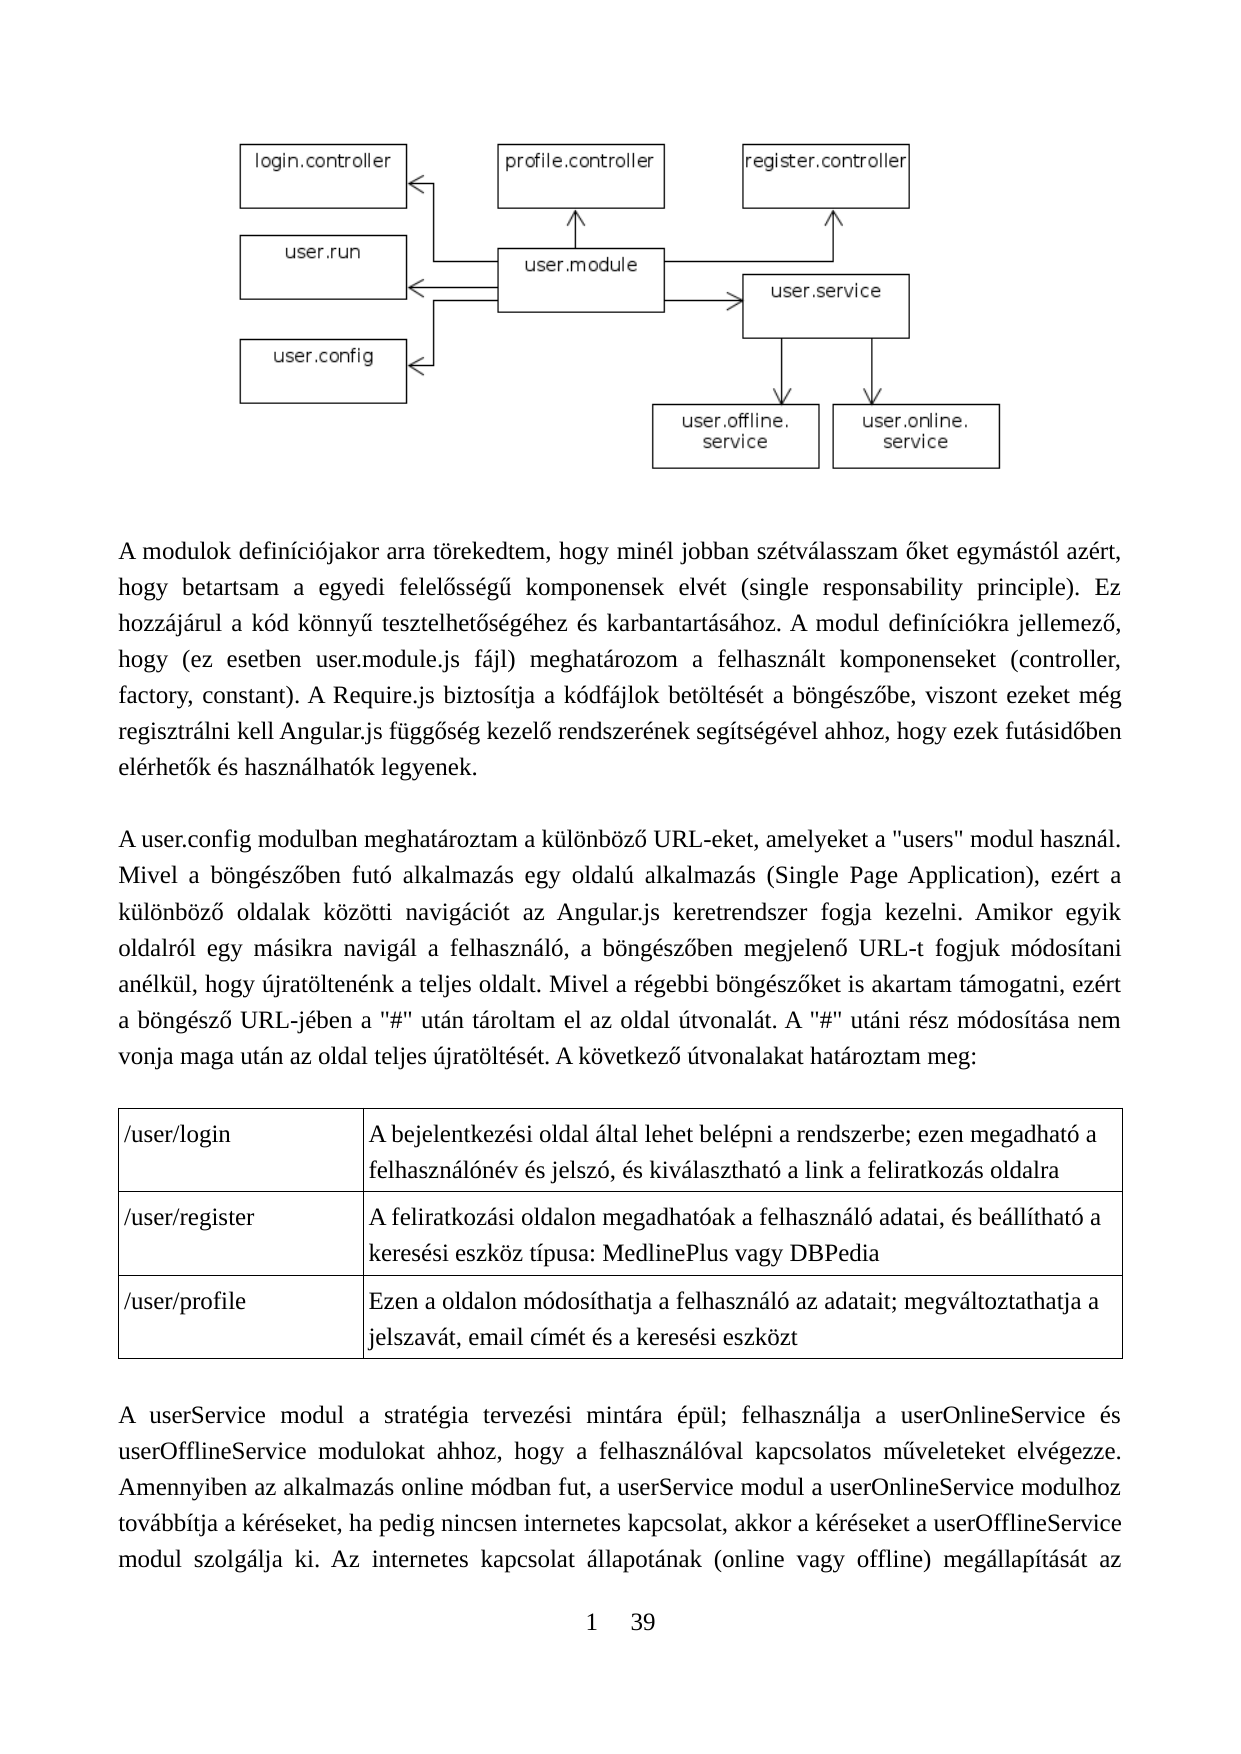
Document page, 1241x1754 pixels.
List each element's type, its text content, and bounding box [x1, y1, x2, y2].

table_header A bejelentkezési oldal által lehet belépni a rendszerbe; ezen megadható a felhasználónév és jelszó, és kiválasztható a link a feliratkozás oldalra [364, 1109, 1122, 1191]
subtitle A userService modul a stratégia tervezési mintára épül; felhasználja a userOnlineService és userOfflineService modulokat ahhoz, hogy a felhasználóval kapcsolatos műveleteket elvégezze. Amennyiben az alkalmazás online módban fut, a userService modul a userOnlineService modulhoz továbbítja a kéréseket, ha pedig nincsen internetes kapcsolat, akkor a kéréseket a userOfflineService modul szolgálja ki. Az internetes kapcsolat állapotának (online vagy offline) megállapítását az [118, 1394, 1122, 1575]
table_cell /user/register [119, 1192, 363, 1275]
table_cell Ezen a oldalon módosíthatja a felhasználó az adatait; megváltoztathatja a jelszavát, email címét és a keresési eszközt [364, 1276, 1122, 1358]
subtitle A modulok definíciójakor arra törekedtem, hogy minél jobban szétválasszam őket egymástól azért, hogy betartsam a egyedi felelősségű komponensek elvét (single responsability principle). Ez hozzájárul a kód könnyű tesztelhetőségéhez és karbantartásához. A modul definíciókra jellemező, hogy (ez esetben user.module.js fájl) meghatározom a felhasznált komponenseket (controller, factory, constant). A Require.js biztosítja a kódfájlok betöltését a böngészőbe, viszont ezeket még regisztrálni kell Angular.js függőség kezelő rendszerének segítségével ahhoz, hogy ezek futásidőben elérhetők és használhatók legyenek. [118, 531, 1122, 783]
table_header /user/login [119, 1109, 363, 1191]
picture [214, 118, 1026, 495]
subtitle A user.config modulban meghatároztam a különböző URL-eket, amelyeket a "users" modul használ. Mivel a böngészőben futó alkalmazás egy oldalú alkalmazás (Single Page Application), ezért a különböző oldalak közötti navigációt az Angular.js keretrendszer fogja kezelni. Amikor egyik oldalról egy másikra navigál a felhasználó, a böngészőben megjelenő URL-t fogjuk módosítani anélkül, hogy újratöltenénk a teljes oldalt. Mivel a régebbi böngészőket is akartam támogatni, ezért a böngésző URL-jében a "#" után tároltam el az oldal útvonalát. A "#" utáni rész módosítása nem vonja maga után az oldal teljes újratöltését. A következő útvonalakat határoztam meg: [118, 819, 1122, 1071]
table_cell /user/profile [119, 1276, 363, 1358]
table_cell A feliratkozási oldalon megadhatóak a felhasználó adatai, és beállítható a keresési eszköz típusa: MedlinePlus vagy DBPedia [364, 1192, 1122, 1275]
